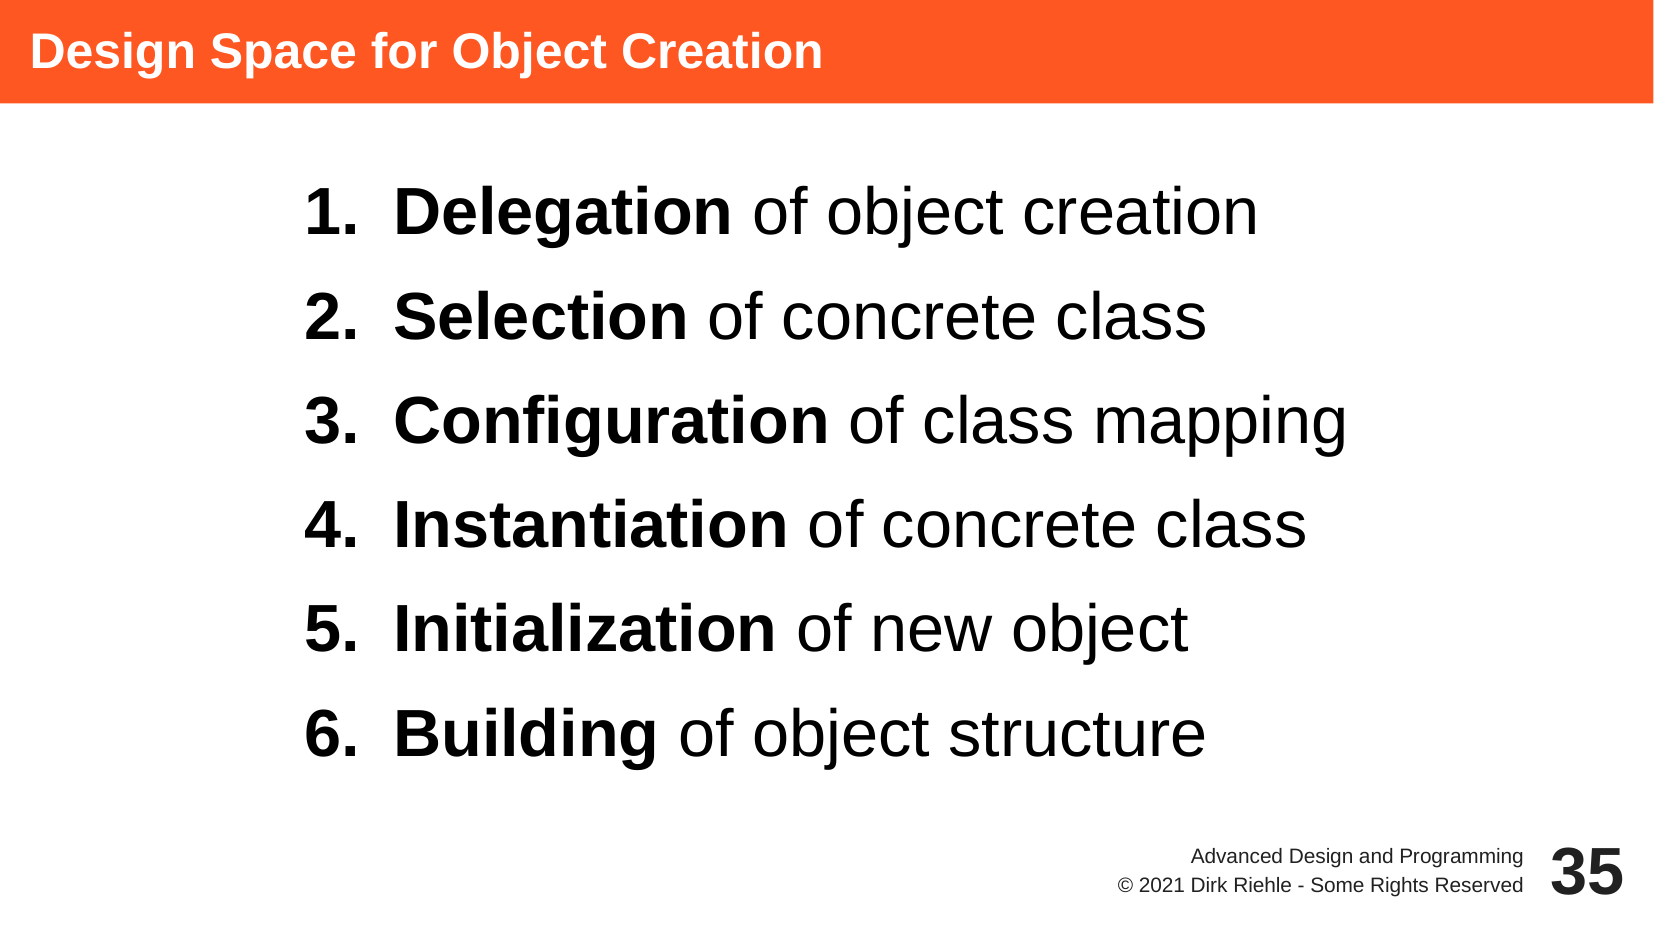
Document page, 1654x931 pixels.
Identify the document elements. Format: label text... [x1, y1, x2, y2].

title Design Space for Object Creation [0, 0, 1654, 104]
subtitle Delegation of object creation Selection of concrete class Configuration of class mapping Instantiation of concrete class Initialization of new object Building of object structure [29, 132, 1625, 813]
